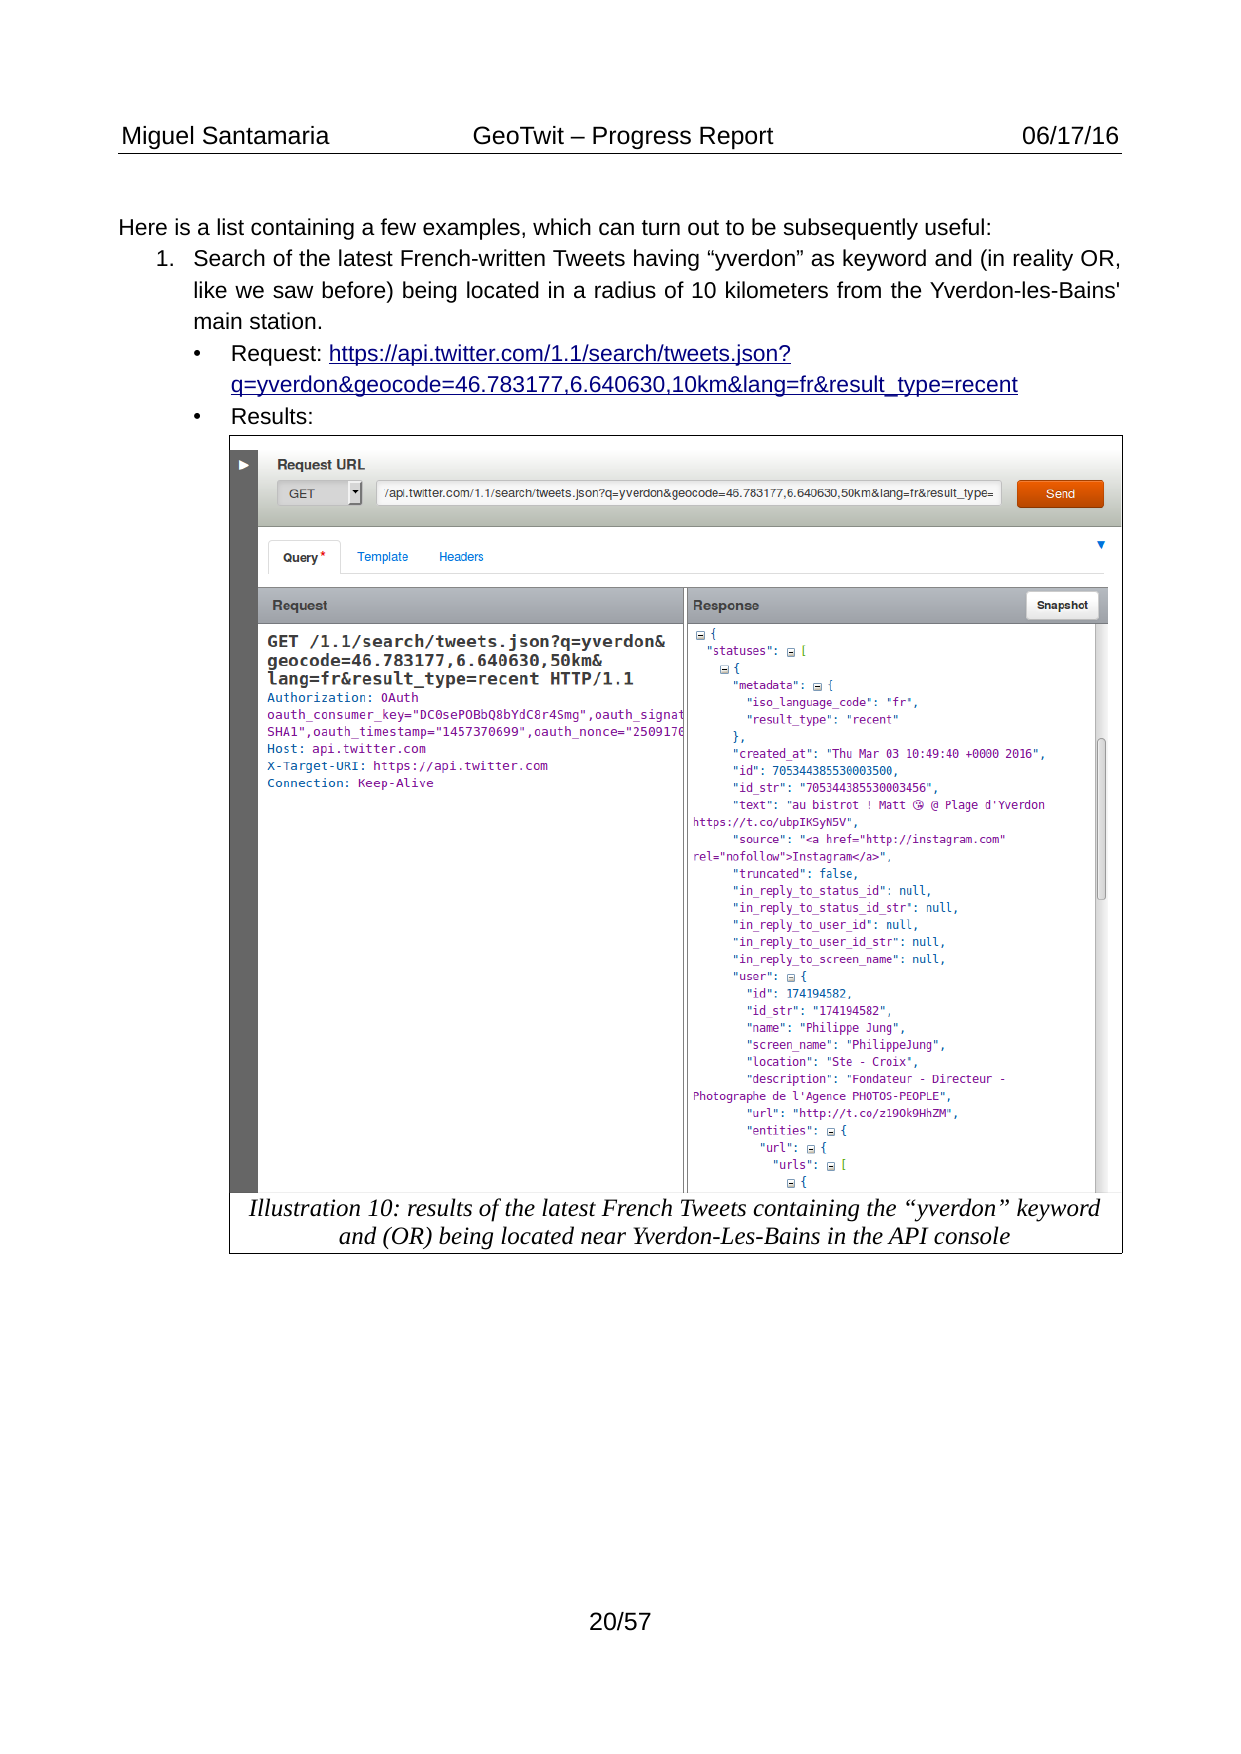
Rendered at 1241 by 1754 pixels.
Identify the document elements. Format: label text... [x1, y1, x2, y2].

list Results: [193, 403, 1122, 1279]
list Illustration 10: results of the latest French Tweets containing the “yverdon” keyword and (OR) being located near Yverdon-Les-Bains in the API console [232, 1193, 1119, 1250]
list Request: https://api.twitter.com/1.1/search/tweets.json?q=yverdon&geocode=46.783177,6.640630,10km&lang=fr&result_type=recent [193, 340, 1122, 398]
text Here is a list containing a few examples, which can turn out to be subsequently useful: [118, 213, 1122, 240]
list Search of the latest French-written Tweets having “yverdon” as keyword and (in reality OR, like we saw before) being located in a radius of 10 kilometers from the Yverdon-les-Bains' main station. [156, 245, 1122, 334]
picture [229, 450, 1122, 1193]
